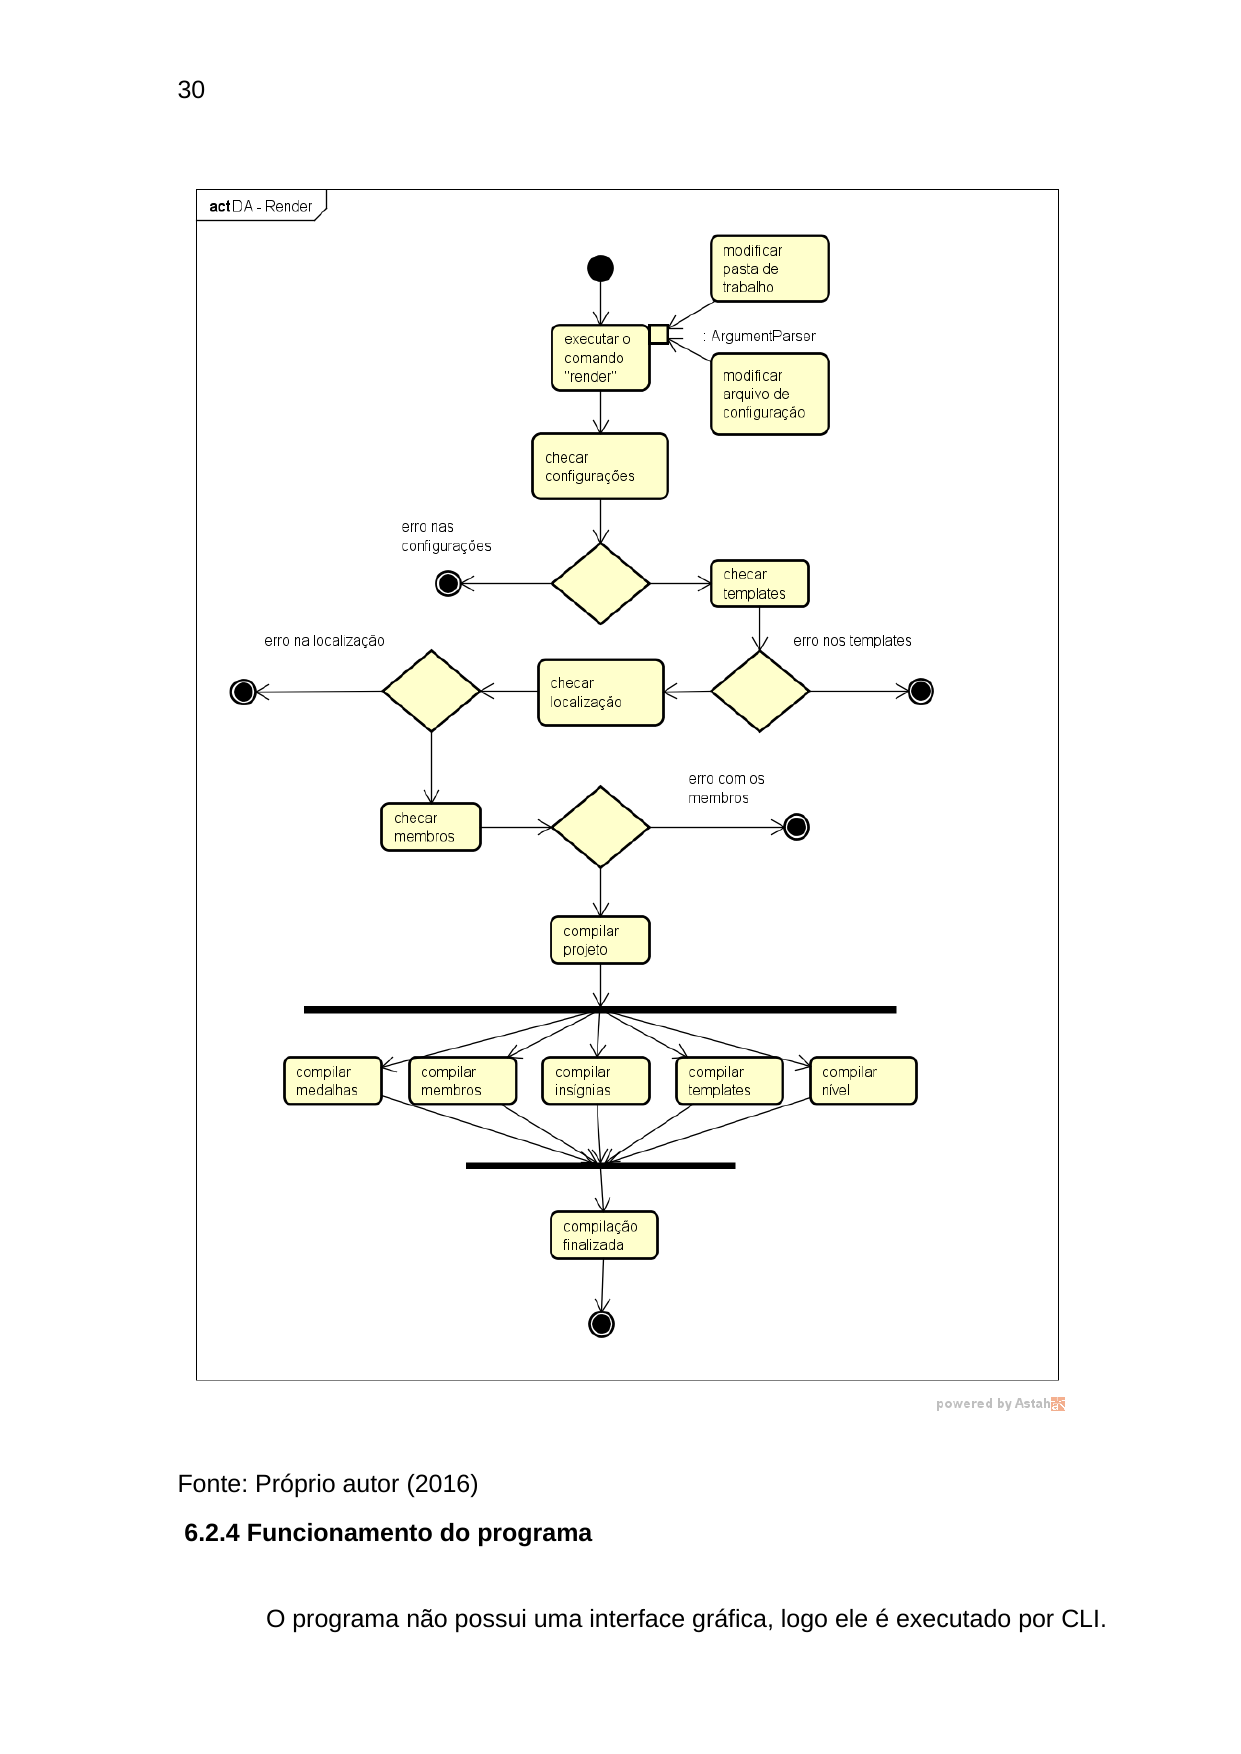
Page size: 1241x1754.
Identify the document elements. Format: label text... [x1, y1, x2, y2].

text Fonte: Próprio autor (2016) [177, 1469, 1122, 1498]
subtitle Funcionamento do programa [177, 1518, 1122, 1547]
text O programa não possui uma interface gráfica, logo ele é executado por CLI. [177, 1604, 1122, 1633]
picture [184, 177, 1069, 1415]
